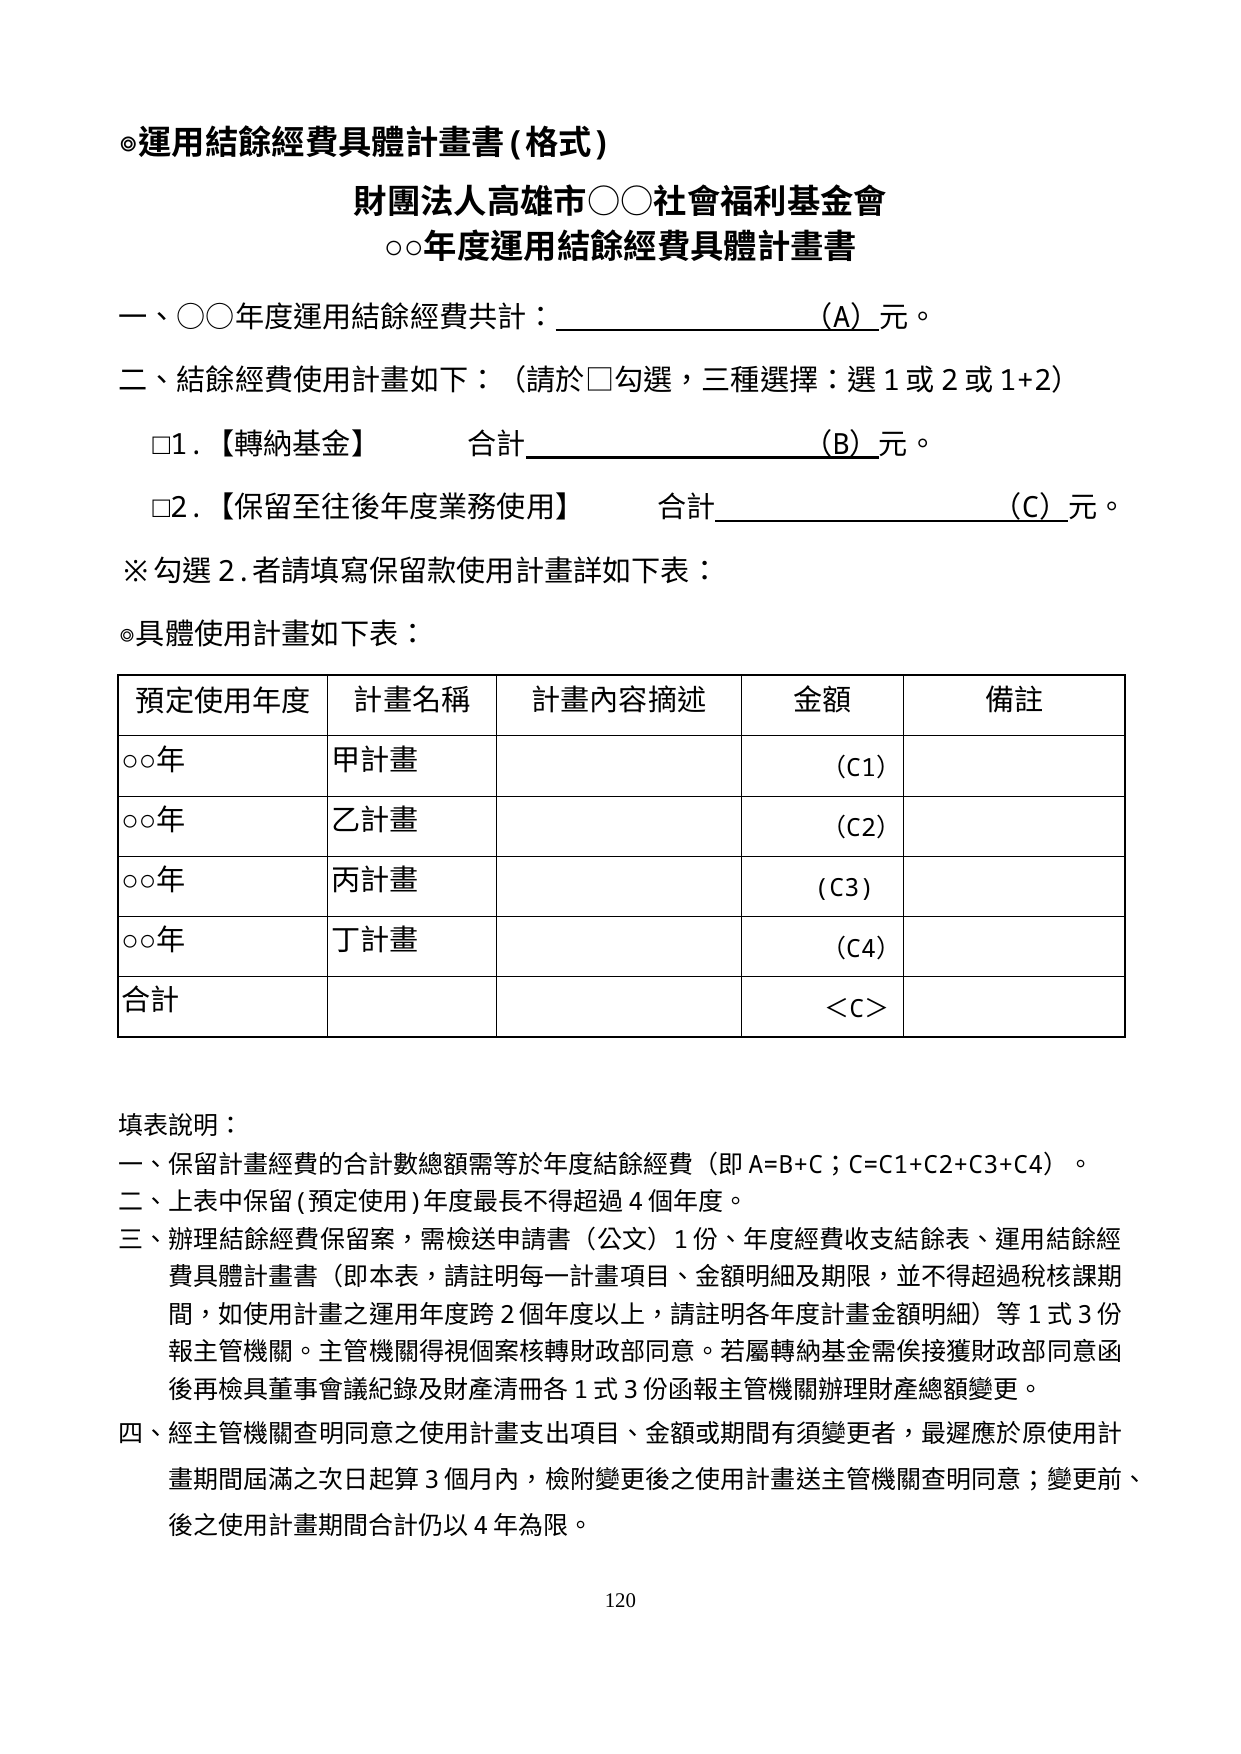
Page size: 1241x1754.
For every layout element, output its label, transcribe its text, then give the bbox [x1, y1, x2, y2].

text ◎具體使用計畫如下表： [118, 611, 1122, 653]
table_header 計畫內容摘述 [497, 676, 741, 735]
text ○○年度運用結餘經費具體計畫書 [118, 222, 1122, 268]
table_cell [497, 917, 741, 976]
table_cell [904, 857, 1124, 916]
table_cell [328, 977, 496, 1036]
table_cell [904, 977, 1124, 1036]
text □1.【轉納基金】 合計 （B）元。 [118, 420, 1122, 463]
table_header 計畫名稱 [328, 676, 496, 735]
text 三、辦理結餘經費保留案，需檢送申請書（公文）1份、年度經費收支結餘表、運用結餘經費具體計畫書（即本表，請註明每一計畫項目、金額明細及期限，並不得超過稅核課期間，如使用計畫之運用年度跨2個年度以上，請註明各年度計畫金額明細）等1式3份報主管機關。主管機關得視個案核轉財政部同意。若屬轉納基金需俟接獲財政部同意函後再檢具董事會議紀錄及財產清冊各1式3份函報主管機關辦理財產總額變更。 [118, 1218, 1122, 1406]
table_cell 丙計畫 [328, 857, 496, 916]
table_cell [904, 797, 1124, 856]
text 二、結餘經費使用計畫如下：（請於□勾選，三種選擇：選1或2或1+2） [118, 357, 1122, 399]
text □2.【保留至往後年度業務使用】 合計 （C）元。 [118, 484, 1122, 526]
table_cell 合計 [119, 977, 327, 1036]
table_cell ○○年 [119, 857, 327, 916]
text 財團法人高雄市○○社會福利基金會 [118, 176, 1122, 222]
text ※勾選2.者請填寫保留款使用計畫詳如下表： [118, 547, 1122, 590]
text 填表說明： [118, 1097, 1122, 1143]
table_cell ○○年 [119, 797, 327, 856]
table_cell ○○年 [119, 736, 327, 796]
table_cell [497, 857, 741, 916]
table_cell 丁計畫 [328, 917, 496, 976]
table_cell (C3) [742, 857, 903, 916]
text 二、上表中保留(預定使用)年度最長不得超過4個年度。 [118, 1181, 1122, 1218]
table_header 金額 [742, 676, 903, 735]
table_cell 甲計畫 [328, 736, 496, 796]
table_cell （C2） [742, 797, 903, 856]
text 一、保留計畫經費的合計數總額需等於年度結餘經費（即A=B+C；C=C1+C2+C3+C4）。 [118, 1143, 1122, 1181]
table_cell ＜C＞ [742, 977, 903, 1036]
table_cell （C1） [742, 736, 903, 796]
table_cell [497, 797, 741, 856]
table_header 備註 [904, 676, 1124, 735]
table_cell [904, 736, 1124, 796]
table_cell 乙計畫 [328, 797, 496, 856]
table_cell ○○年 [119, 917, 327, 976]
text ◎運用結餘經費具體計畫書(格式) [118, 118, 1122, 164]
text 四、經主管機關查明同意之使用計畫支出項目、金額或期間有須變更者，最遲應於原使用計畫期間屆滿之次日起算3個月內，檢附變更後之使用計畫送主管機關查明同意；變更前、後之使用計畫期間合計仍以4年為限。 [118, 1406, 1122, 1543]
table_cell [497, 977, 741, 1036]
table_cell [497, 736, 741, 796]
table_header 預定使用年度 [119, 676, 327, 735]
table_cell （C4） [742, 917, 903, 976]
text 一、○○年度運用結餘經費共計： （A）元。 [118, 293, 1122, 336]
table_cell [904, 917, 1124, 976]
